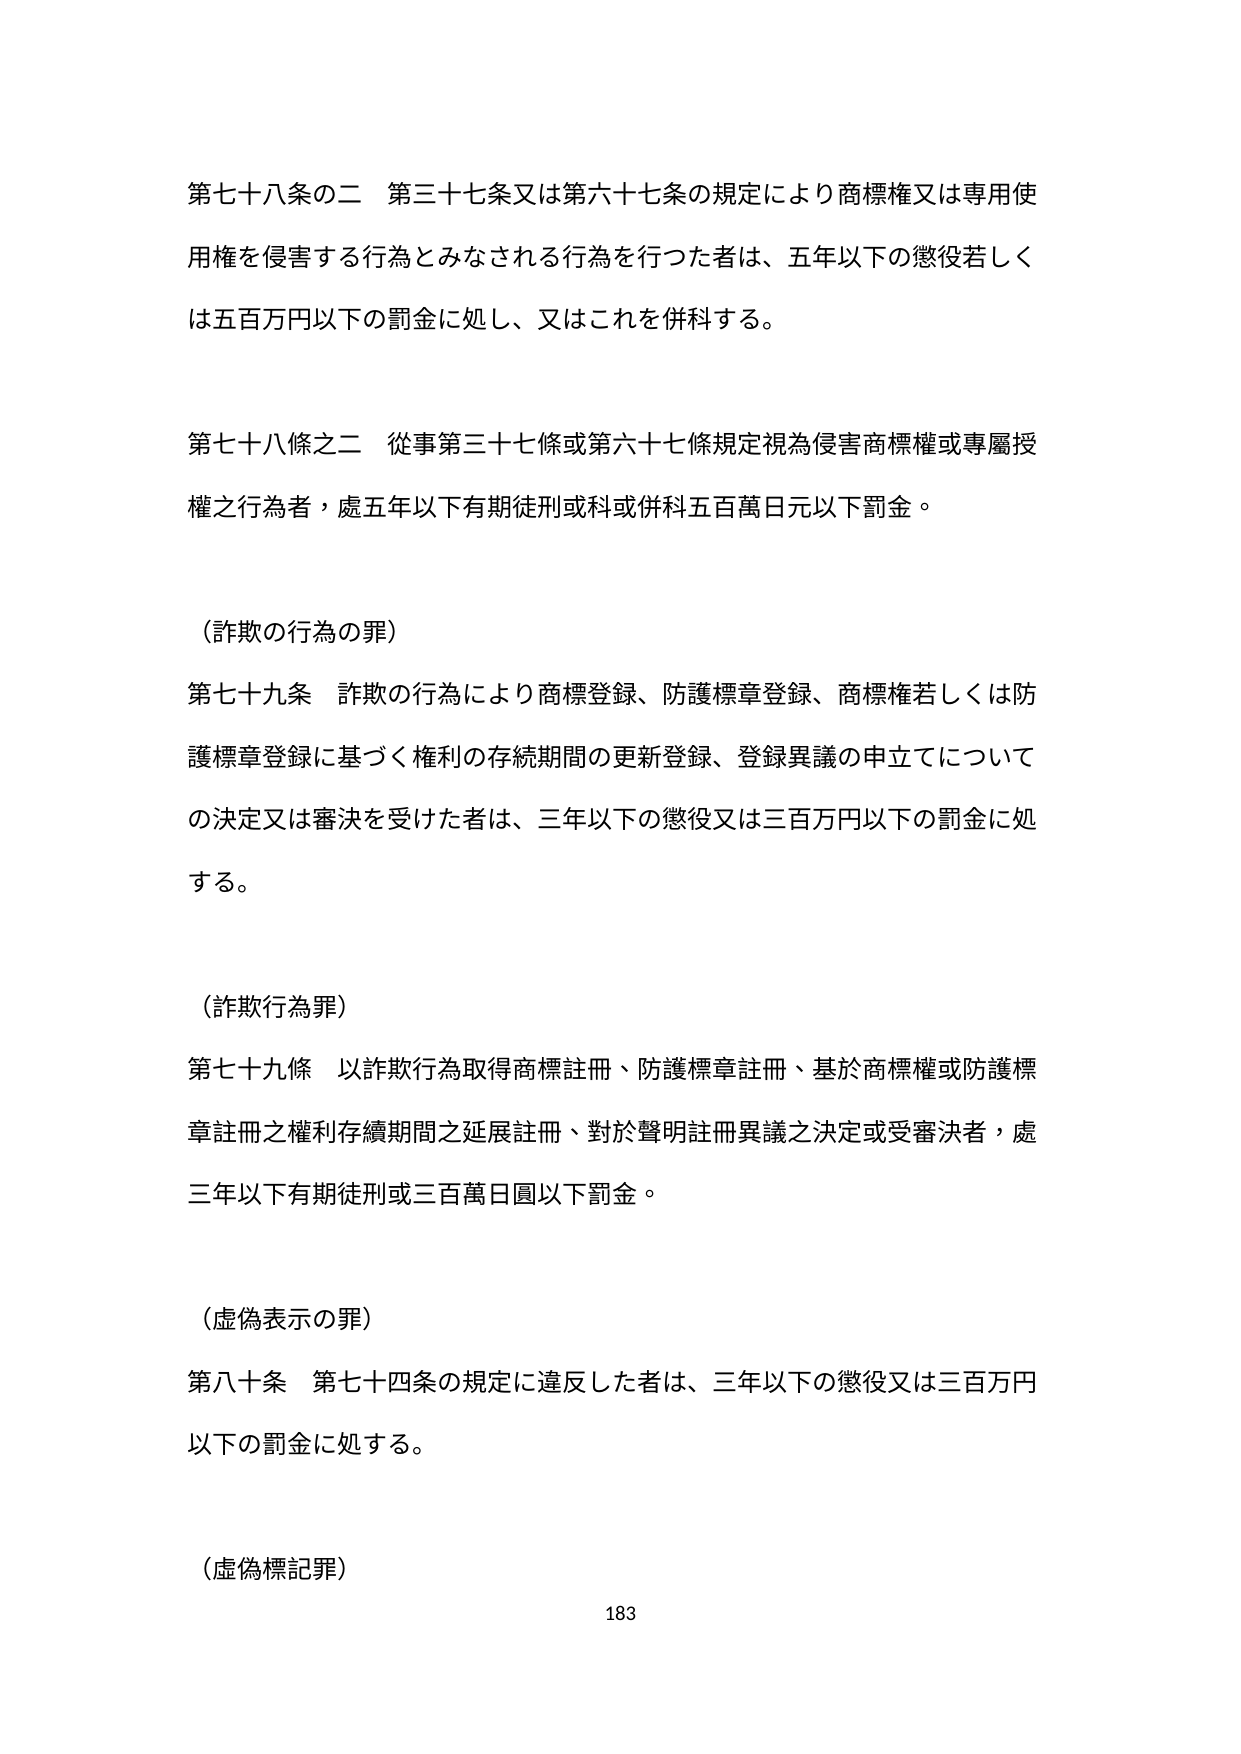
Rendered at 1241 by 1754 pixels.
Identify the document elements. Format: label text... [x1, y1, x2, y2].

text 第七十八條之二 從事第三十七條或第六十七條規定視為侵害商標權或專屬授權之行為者，處五年以下有期徒刑或科或併科五百萬日元以下罰金。 [187, 401, 1053, 526]
text 第七十九條 以詐欺行為取得商標註冊、防護標章註冊、基於商標權或防護標章註冊之權利存續期間之延展註冊、對於聲明註冊異議之決定或受審決者，處三年以下有期徒刑或三百萬日圓以下罰金。 [187, 1026, 1053, 1214]
text 第七十九条 詐欺の行為により商標登録、防護標章登録、商標権若しくは防護標章登録に基づく権利の存続期間の更新登録、登録異議の申立てについての決定又は審決を受けた者は、三年以下の懲役又は三百万円以下の罰金に処する。 [187, 651, 1053, 901]
text 第八十条 第七十四条の規定に違反した者は、三年以下の懲役又は三百万円以下の罰金に処する。 [187, 1339, 1053, 1464]
text （虛偽標記罪） [187, 1526, 1053, 1589]
text （虚偽表示の罪） [187, 1276, 1053, 1339]
text （詐欺の行為の罪） [187, 589, 1053, 651]
text 第七十八条の二 第三十七条又は第六十七条の規定により商標権又は専用使用権を侵害する行為とみなされる行為を行つた者は、五年以下の懲役若しくは五百万円以下の罰金に処し、又はこれを併科する。 [187, 151, 1053, 339]
text （詐欺行為罪） [187, 964, 1053, 1026]
